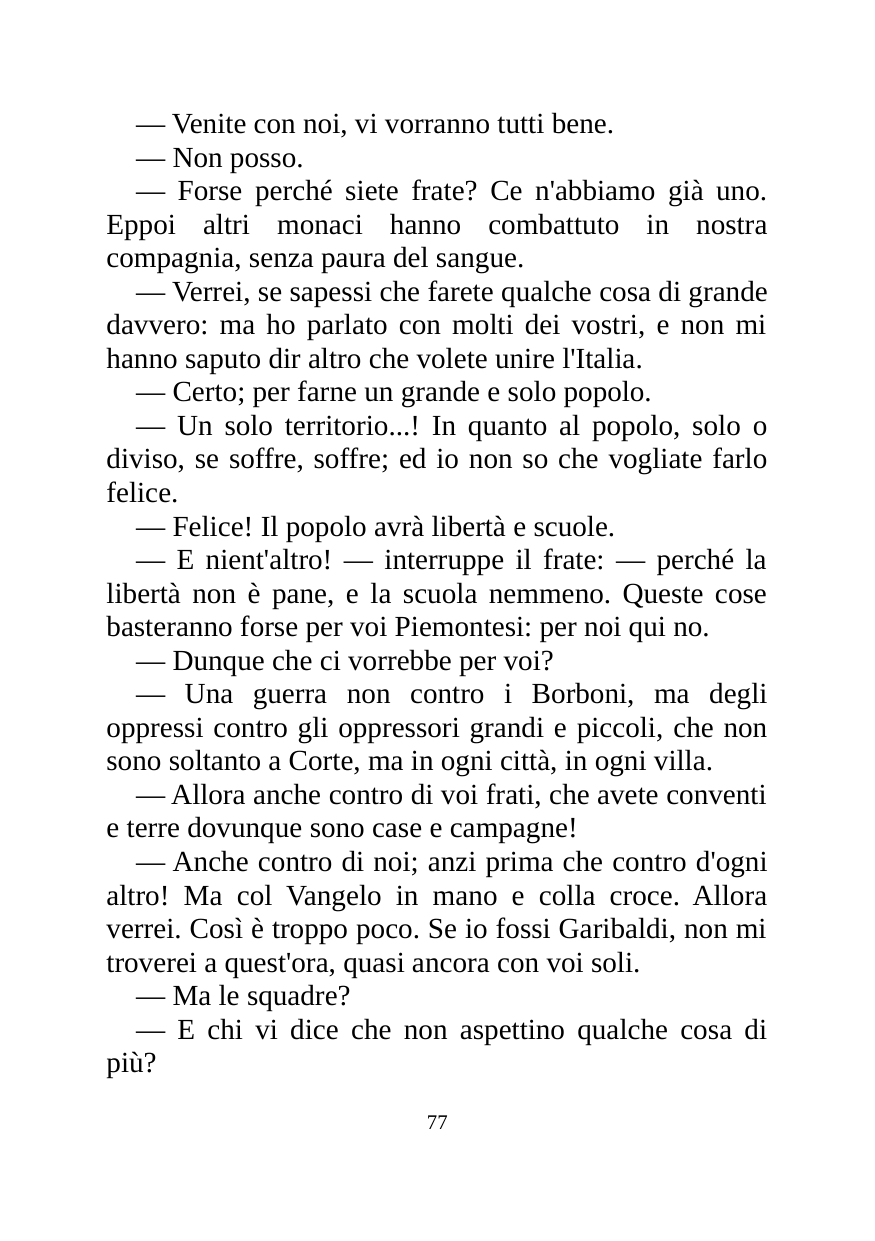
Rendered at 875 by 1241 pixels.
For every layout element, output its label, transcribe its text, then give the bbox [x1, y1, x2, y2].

text — Verrei, se sapessi che farete qualche cosa di grande davvero: ma ho parlato con molti dei vostri, e non mi hanno saputo dir altro che volete unire l'Italia. [106, 274, 768, 374]
text — Un solo territorio...! In quanto al popolo, solo o diviso, se soffre, soffre; ed io non so che vogliate farlo felice. [106, 408, 768, 509]
text — E nient'altro! — interruppe il frate: — perché la libertà non è pane, e la scuola nemmeno. Queste cose basteranno forse per voi Piemontesi: per noi qui no. [106, 542, 768, 643]
text — Dunque che ci vorrebbe per voi? [106, 643, 768, 676]
text — Forse perché siete frate? Ce n'abbiamo già uno. Eppoi altri monaci hanno combattuto in nostra compagnia, senza paura del sangue. [106, 173, 768, 274]
text — Felice! Il popolo avrà libertà e scuole. [106, 509, 768, 542]
text — Non posso. [106, 140, 768, 173]
text — Certo; per farne un grande e solo popolo. [106, 374, 768, 408]
text — E chi vi dice che non aspettino qualche cosa di più? [106, 1012, 768, 1079]
text — Ma le squadre? [106, 978, 768, 1012]
text — Allora anche contro di voi frati, che avete conventi e terre dovunque sono case e campagne! [106, 777, 768, 844]
text — Anche contro di noi; anzi prima che contro d'ogni altro! Ma col Vangelo in mano e colla croce. Allora verrei. Così è troppo poco. Se io fossi Garibaldi, non mi troverei a quest'ora, quasi ancora con voi soli. [106, 844, 768, 978]
text — Venite con noi, vi vorranno tutti bene. [106, 106, 768, 140]
text — Una guerra non contro i Borboni, ma degli oppressi contro gli oppressori grandi e piccoli, che non sono soltanto a Corte, ma in ogni città, in ogni villa. [106, 676, 768, 777]
